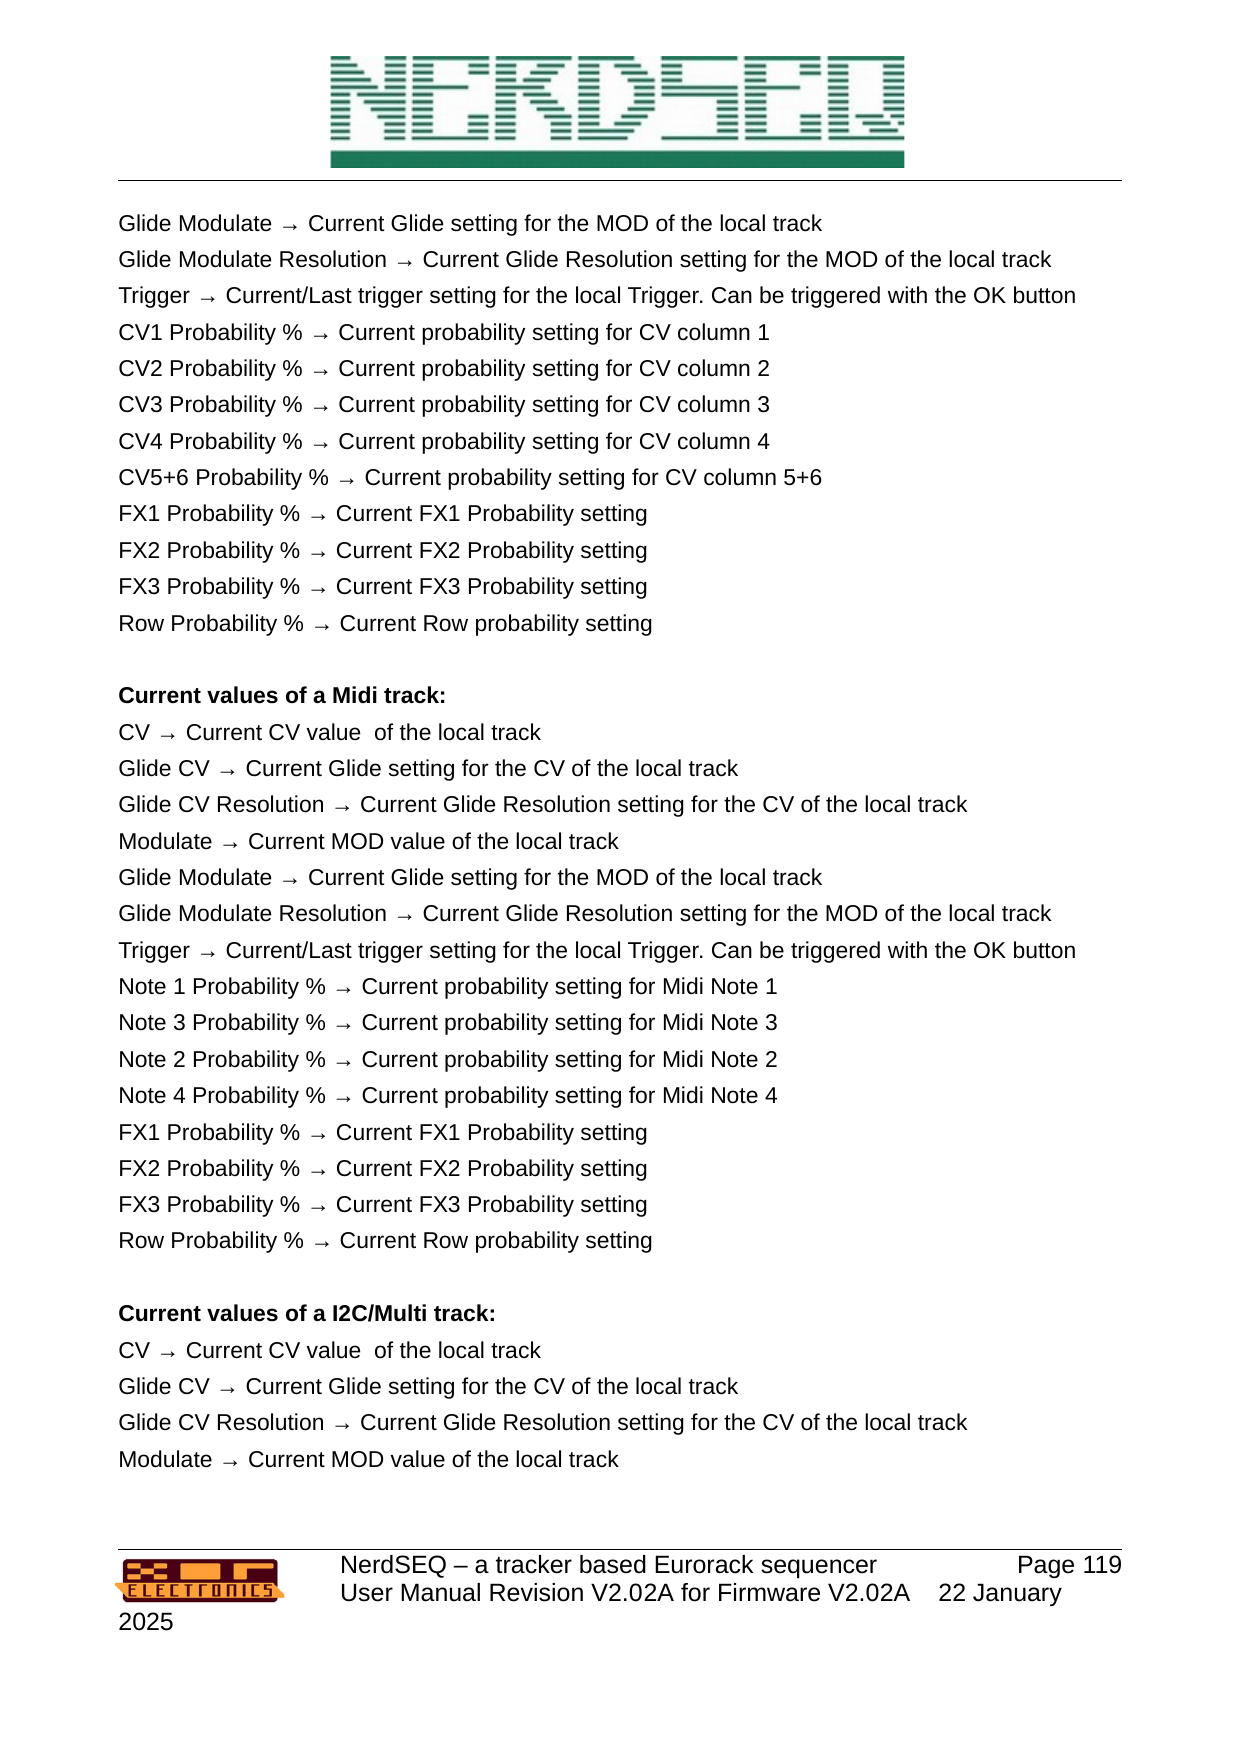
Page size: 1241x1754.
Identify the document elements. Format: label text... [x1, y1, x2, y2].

text FX3 Probability % → Current FX3 Probability setting [118, 573, 1122, 599]
text Note 2 Probability % → Current probability setting for Midi Note 2 [118, 1046, 1122, 1072]
text Glide Modulate Resolution → Current Glide Resolution setting for the MOD of the local track [118, 900, 1122, 927]
picture [115, 1555, 285, 1605]
text Trigger → Current/Last trigger setting for the local Trigger. Can be triggered with the OK button [118, 282, 1122, 309]
text Note 1 Probability % → Current probability setting for Midi Note 1 [118, 973, 1122, 999]
text Row Probability % → Current Row probability setting [118, 609, 1122, 636]
text Glide Modulate Resolution → Current Glide Resolution setting for the MOD of the local track [118, 246, 1122, 272]
text Current values of a Midi track: [118, 682, 1122, 708]
text CV2 Probability % → Current probability setting for CV column 2 [118, 355, 1122, 381]
text CV3 Probability % → Current probability setting for CV column 3 [118, 391, 1122, 418]
text Note 3 Probability % → Current probability setting for Midi Note 3 [118, 1009, 1122, 1036]
text Trigger → Current/Last trigger setting for the local Trigger. Can be triggered with the OK button [118, 937, 1122, 963]
text CV4 Probability % → Current probability setting for CV column 4 [118, 428, 1122, 454]
text FX2 Probability % → Current FX2 Probability setting [118, 1155, 1122, 1181]
text FX1 Probability % → Current FX1 Probability setting [118, 1118, 1122, 1145]
text Modulate → Current MOD value of the local track [118, 828, 1122, 854]
text FX3 Probability % → Current FX3 Probability setting [118, 1191, 1122, 1217]
text Glide CV → Current Glide setting for the CV of the local track [118, 755, 1122, 781]
text Glide CV → Current Glide setting for the CV of the local track [118, 1373, 1122, 1399]
text Glide Modulate → Current Glide setting for the MOD of the local track [118, 209, 1122, 236]
text Glide CV Resolution → Current Glide Resolution setting for the CV of the local track [118, 1409, 1122, 1436]
text Current values of a I2C/Multi track: [118, 1300, 1122, 1327]
text Modulate → Current MOD value of the local track [118, 1446, 1122, 1472]
picture [330, 56, 905, 168]
text FX1 Probability % → Current FX1 Probability setting [118, 500, 1122, 527]
text CV5+6 Probability % → Current probability setting for CV column 5+6 [118, 464, 1122, 490]
text CV → Current CV value of the local track [118, 1337, 1122, 1363]
text CV1 Probability % → Current probability setting for CV column 1 [118, 319, 1122, 345]
text Note 4 Probability % → Current probability setting for Midi Note 4 [118, 1082, 1122, 1108]
text CV → Current CV value of the local track [118, 718, 1122, 745]
text Row Probability % → Current Row probability setting [118, 1227, 1122, 1254]
text FX2 Probability % → Current FX2 Probability setting [118, 537, 1122, 563]
text Glide Modulate → Current Glide setting for the MOD of the local track [118, 864, 1122, 890]
text Glide CV Resolution → Current Glide Resolution setting for the CV of the local track [118, 791, 1122, 818]
